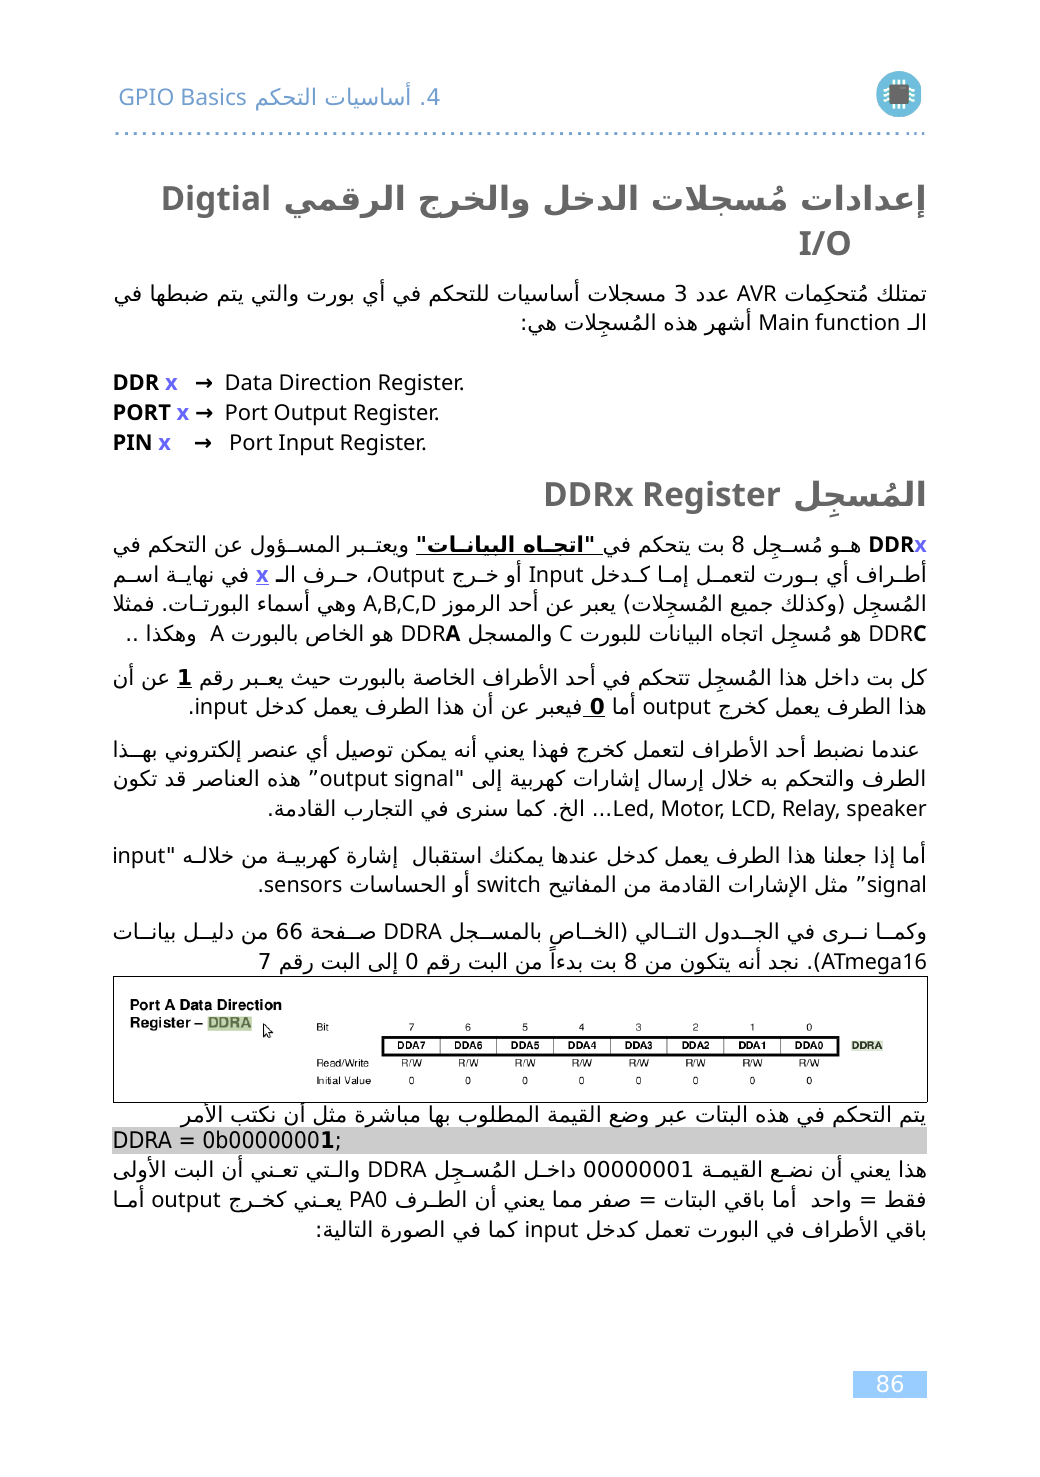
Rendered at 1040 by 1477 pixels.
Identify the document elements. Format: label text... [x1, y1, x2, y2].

text PIN x → Port Input Register. [112, 427, 927, 456]
text DDRx هو مُسجِل 8 بت يتحكم في "اتجاه البيانات" ويعتبر المسؤول عن التحكم في أطراف أي بورت لتعمل إما كدخل Input أو خرج Output، حرف الـ x في نهاية اسم المُسجِل (وكذلك جميع المُسجِلات) يعبر عن أحد الرموز A,B,C,D وهي أسماء البورتات. فمثلا DDRC هو مُسجِل اتجاه البيانات للبورت C والمسجل DDRA هو الخاص بالبورت A وهكذا .. [112, 529, 927, 648]
text وكما نرى في الجدول التالي (الخاص بالمسجل DDRA صفحة 66 من دليل بيانات ATmega16). نجد أنه يتكون من 8 بت بدءاً من البت رقم 0 إلى البت رقم 7 [112, 916, 927, 976]
subtitle المُسجِل DDRx Register [112, 471, 927, 516]
picture [876, 71, 922, 117]
subtitle إعدادات مُسجلات الدخل والخرج الرقمي Digtial I/O [112, 174, 927, 265]
text هذا يعني أن نضع القيمة 00000001 داخل المُسجِل DDRA والتي تعني أن البت اﻷولى فقط = واحد أما باقي البتات = صفر مما يعني أن الطرف PA0 يعني كخرج output أما باقي اﻷطراف في البورت تعمل كدخل input كما في الصورة التالية: [112, 1154, 927, 1243]
text يتم التحكم في هذه البتات عبر وضع القيمة المطلوب بها مباشرة مثل أن نكتب اﻷمر [112, 977, 927, 1127]
text PORT x → Port Output Register. [112, 397, 927, 427]
picture [115, 979, 924, 1099]
text عندما نضبط أحد اﻷطراف لتعمل كخرج فهذا يعني أنه يمكن توصيل أي عنصر إلكتروني بهذا الطرف والتحكم به خلال إرسال إشارات كهربية إلى "output signal” هذه العناصر قد تكون Led, Motor, LCD, Relay, speaker... الخ. كما سنرى في التجارب القادمة. [112, 737, 927, 823]
text تمتلك مُتحكِمات AVR عدد 3 مسجلات أساسيات للتحكم في أي بورت والتي يتم ضبطها في الـ Main function أشهر هذه المُسجِلات هي: [112, 278, 927, 337]
text DDRA = 0b00000001; [112, 1127, 927, 1154]
text أما إذا جعلنا هذا الطرف يعمل كدخل عندها يمكنك استقبال إشارة كهربية من خلاله "input signal” مثل الإشارات القادمة من المفاتيح switch أو الحساسات sensors. [112, 840, 927, 899]
text كل بت داخل هذا المُسجِل تتحكم في أحد اﻷطراف الخاصة بالبورت حيث يعبر رقم 1 عن أن هذا الطرف يعمل كخرج output أما 0 فيعبر عن أن هذا الطرف يعمل كدخل input. [112, 665, 927, 720]
text DDR x → Data Direction Register. [112, 367, 927, 397]
